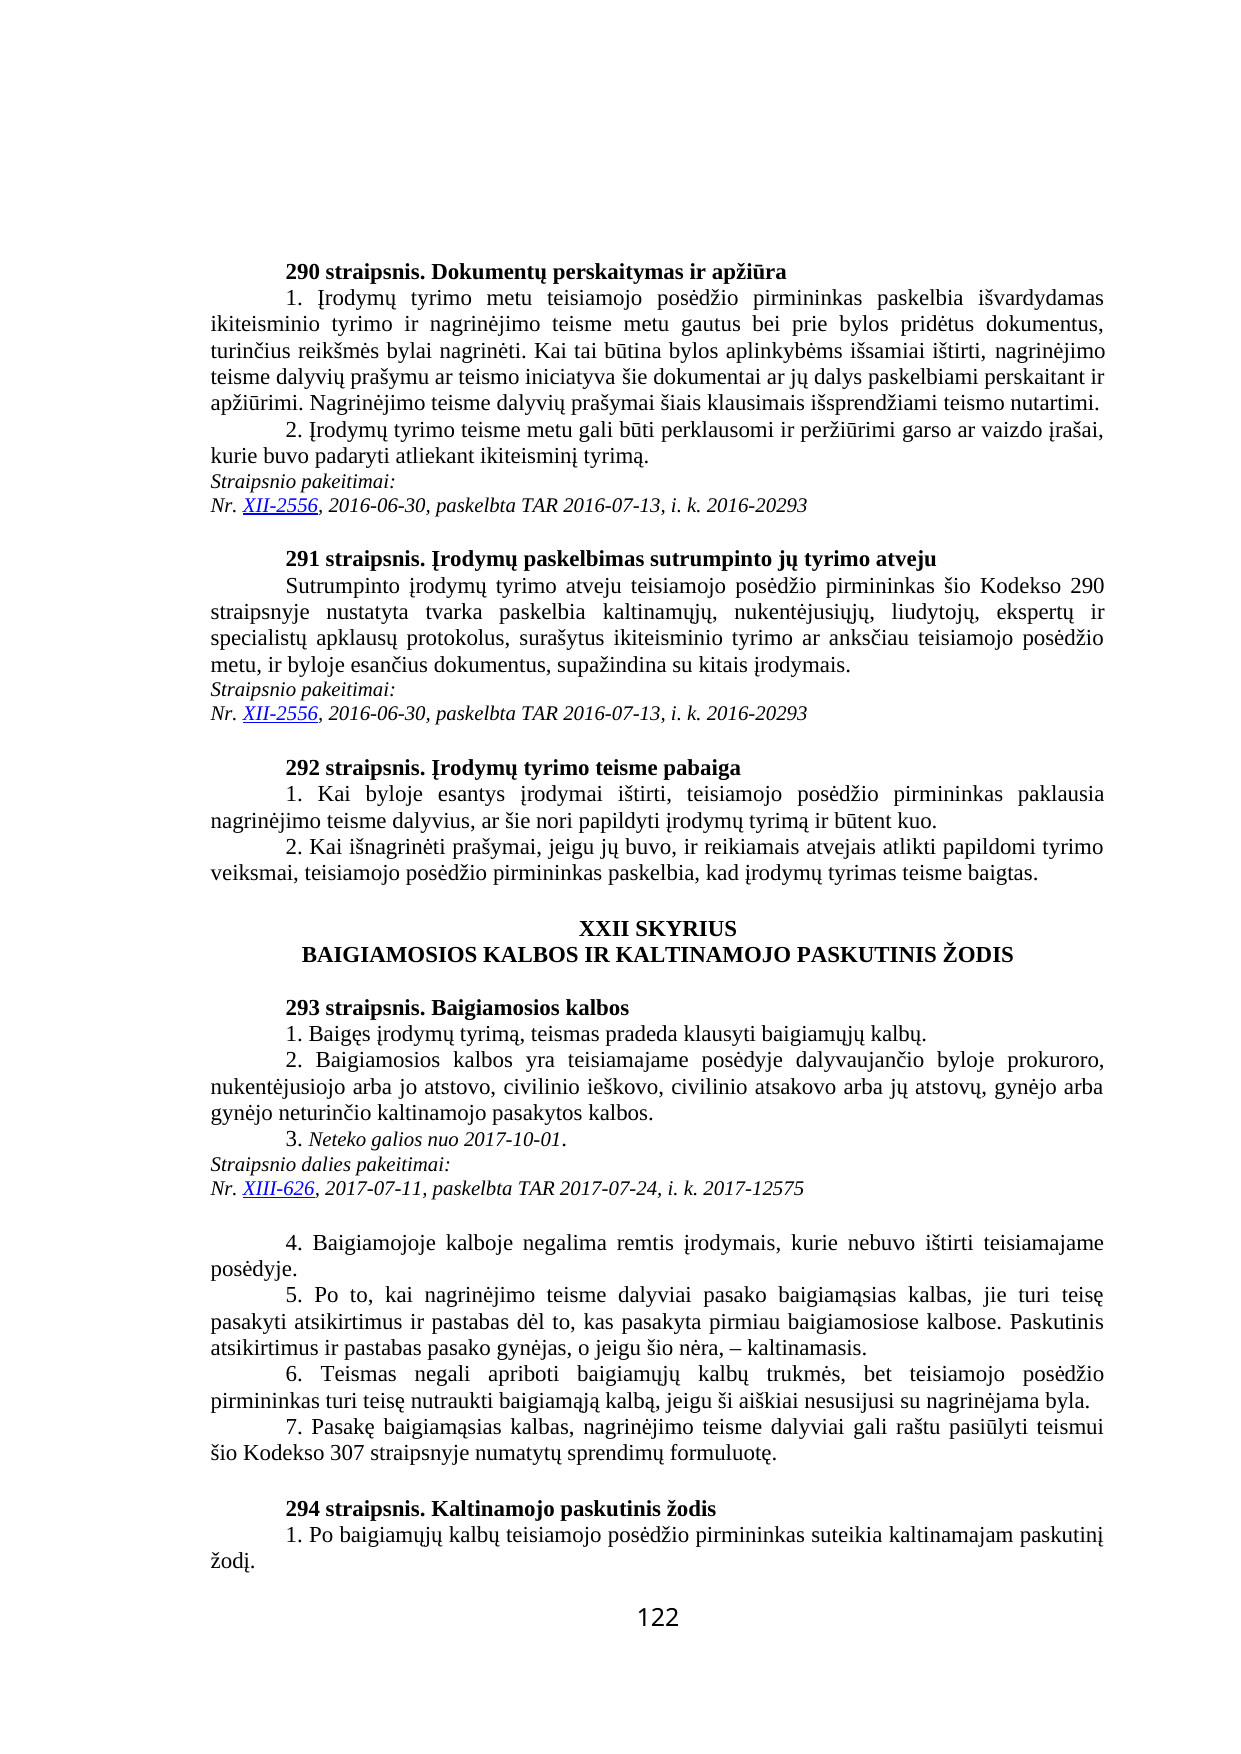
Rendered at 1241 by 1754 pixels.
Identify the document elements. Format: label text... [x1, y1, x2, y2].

text 293 straipsnis. Baigiamosios kalbos [210, 994, 1105, 1020]
text 5. Po to, kai nagrinėjimo teisme dalyviai pasako baigiamąsias kalbas, jie turi teisę pasakyti atsikirtimus ir pastabas dėl to, kas pasakyta pirmiau baigiamosiose kalbose. Paskutinis atsikirtimus ir pastabas pasako gynėjas, o jeigu šio nėra, – kaltinamasis. [210, 1281, 1105, 1360]
text 290 straipsnis. Dokumentų perskaitymas ir apžiūra [210, 258, 1105, 284]
text 1. Įrodymų tyrimo metu teisiamojo posėdžio pirmininkas paskelbia išvardydamas ikiteisminio tyrimo ir nagrinėjimo teisme metu gautus bei prie bylos pridėtus dokumentus, turinčius reikšmės bylai nagrinėti. Kai tai būtina bylos aplinkybėms išsamiai ištirti, nagrinėjimo teisme dalyvių prašymu ar teismo iniciatyva šie dokumentai ar jų dalys paskelbiami perskaitant ir apžiūrimi. Nagrinėjimo teisme dalyvių prašymai šiais klausimais išsprendžiami teismo nutartimi. [210, 284, 1105, 416]
text 4. Baigiamojoje kalboje negalima remtis įrodymais, kurie nebuvo ištirti teisiamajame posėdyje. [210, 1229, 1105, 1281]
text 292 straipsnis. Įrodymų tyrimo teisme pabaiga [210, 754, 1105, 780]
subtitle XXII skyrius [210, 914, 1105, 941]
text BAIGIAMOSIOS KALBOS ir kaltinamojo paskutinis žodis [210, 941, 1105, 967]
text 3. Neteko galios nuo 2017-10-01. [210, 1125, 1105, 1152]
text Nr. XII-2556, 2016-06-30, paskelbta TAR 2016-07-13, i. k. 2016-20293 [210, 701, 1105, 725]
text Straipsnio pakeitimai: [210, 677, 1105, 701]
text 294 straipsnis. Kaltinamojo paskutinis žodis [210, 1494, 1105, 1521]
text 1. Po baigiamųjų kalbų teisiamojo posėdžio pirmininkas suteikia kaltinamajam paskutinį žodį. [210, 1521, 1105, 1574]
text Straipsnio dalies pakeitimai: [210, 1152, 1105, 1176]
text 1. Kai byloje esantys įrodymai ištirti, teisiamojo posėdžio pirmininkas paklausia nagrinėjimo teisme dalyvius, ar šie nori papildyti įrodymų tyrimą ir būtent kuo. [210, 780, 1105, 833]
text Straipsnio pakeitimai: [210, 468, 1105, 493]
text Sutrumpinto įrodymų tyrimo atveju teisiamojo posėdžio pirmininkas šio Kodekso 290 straipsnyje nustatyta tvarka paskelbia kaltinamųjų, nukentėjusiųjų, liudytojų, ekspertų ir specialistų apklausų protokolus, surašytus ikiteisminio tyrimo ar anksčiau teisiamojo posėdžio metu, ir byloje esančius dokumentus, supažindina su kitais įrodymais. [210, 572, 1105, 677]
text 6. Teismas negali apriboti baigiamųjų kalbų trukmės, bet teisiamojo posėdžio pirmininkas turi teisę nutraukti baigiamąją kalbą, jeigu ši aiškiai nesusijusi su nagrinėjama byla. [210, 1360, 1105, 1413]
text 2. Baigiamosios kalbos yra teisiamajame posėdyje dalyvaujančio byloje prokuroro, nukentėjusiojo arba jo atstovo, civilinio ieškovo, civilinio atsakovo arba jų atstovų, gynėjo arba gynėjo neturinčio kaltinamojo pasakytos kalbos. [210, 1046, 1105, 1125]
text 1. Baigęs įrodymų tyrimą, teismas pradeda klausyti baigiamųjų kalbų. [210, 1020, 1105, 1046]
text Nr. XIII-626, 2017-07-11, paskelbta TAR 2017-07-24, i. k. 2017-12575 [210, 1176, 1105, 1200]
text 291 straipsnis. Įrodymų paskelbimas sutrumpinto jų tyrimo atveju [210, 545, 1105, 572]
text 2. Kai išnagrinėti prašymai, jeigu jų buvo, ir reikiamais atvejais atlikti papildomi tyrimo veiksmai, teisiamojo posėdžio pirmininkas paskelbia, kad įrodymų tyrimas teisme baigtas. [210, 833, 1105, 886]
text Nr. XII-2556, 2016-06-30, paskelbta TAR 2016-07-13, i. k. 2016-20293 [210, 493, 1105, 517]
text 7. Pasakę baigiamąsias kalbas, nagrinėjimo teisme dalyviai gali raštu pasiūlyti teismui šio Kodekso 307 straipsnyje numatytų sprendimų formuluotę. [210, 1413, 1105, 1466]
text 2. Įrodymų tyrimo teisme metu gali būti perklausomi ir peržiūrimi garso ar vaizdo įrašai, kurie buvo padaryti atliekant ikiteisminį tyrimą. [210, 416, 1105, 468]
